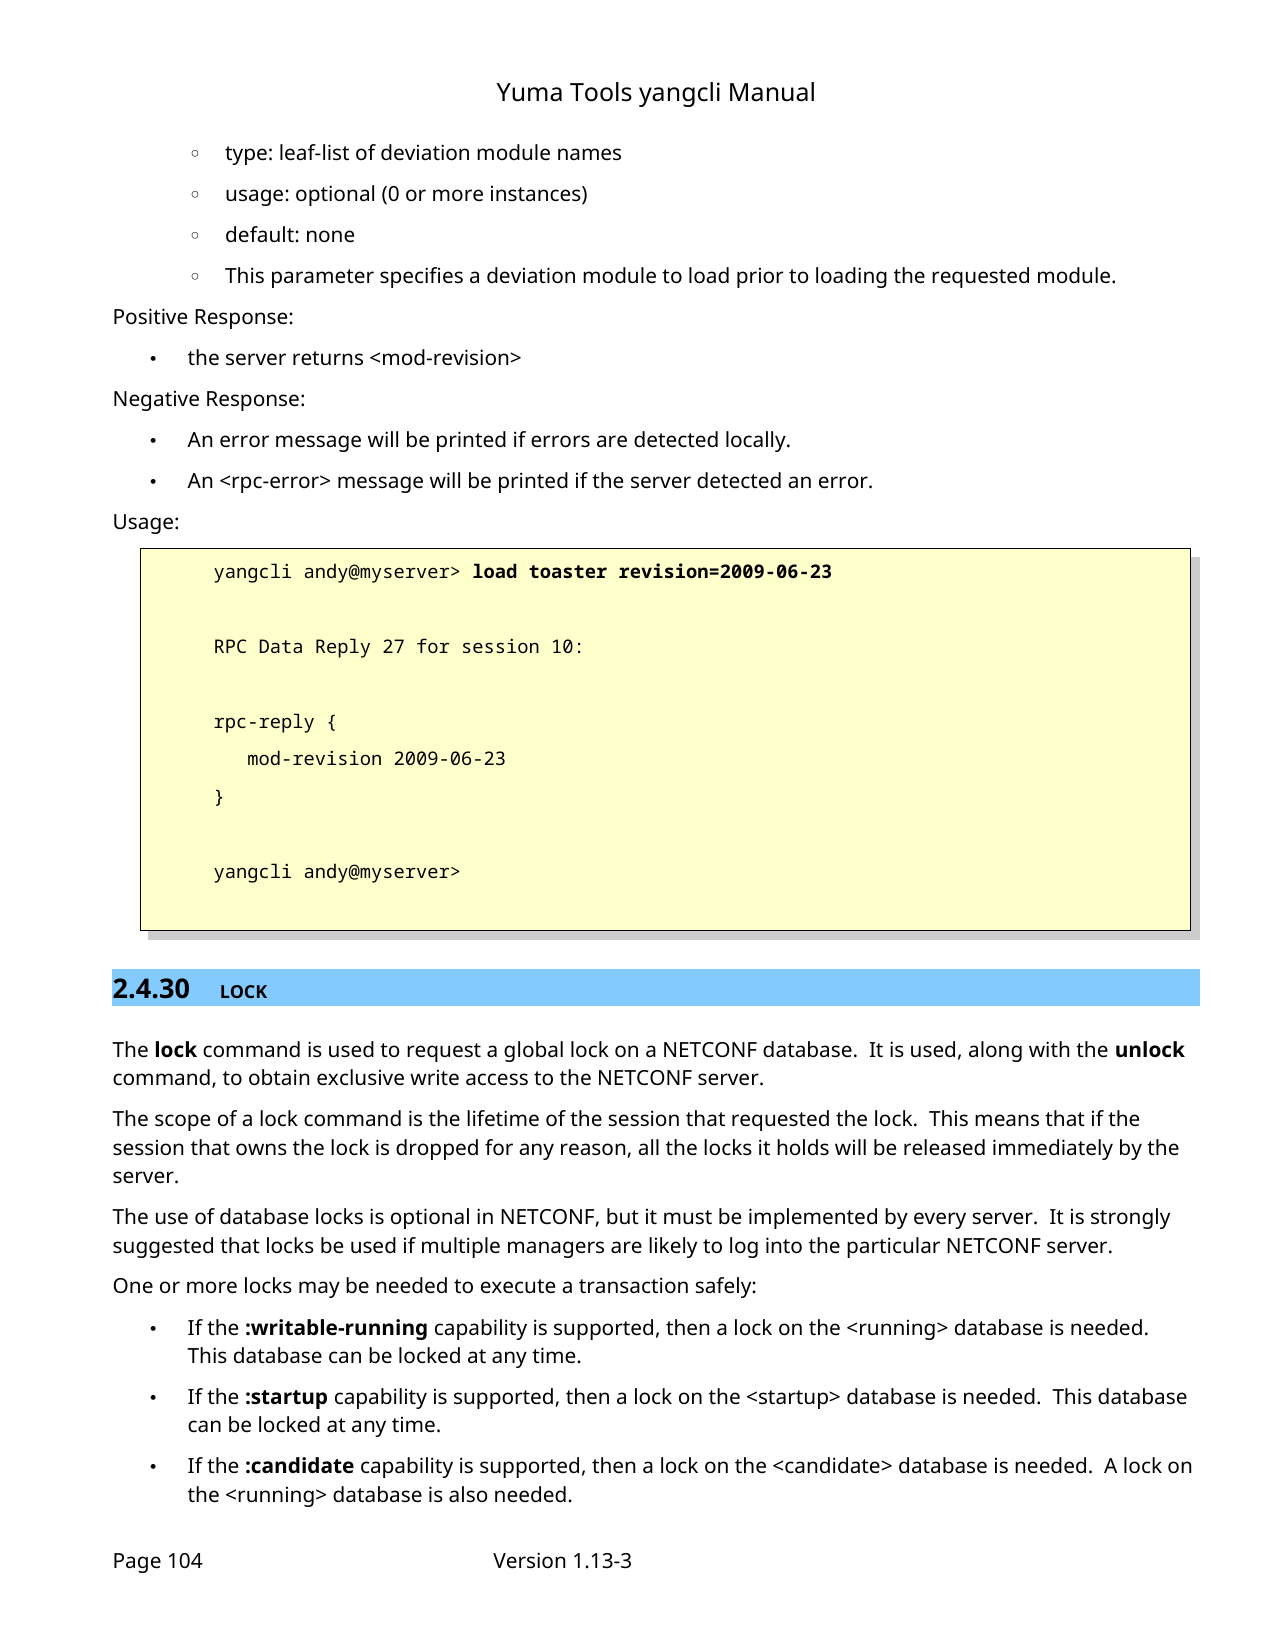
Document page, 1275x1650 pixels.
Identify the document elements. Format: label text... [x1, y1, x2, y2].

text RPC Data Reply 27 for session 10: [141, 623, 1190, 658]
text Usage: [112, 507, 1200, 535]
subtitle lock [112, 969, 1200, 1006]
list If the :startup capability is supported, then a lock on the <startup> database is needed. This database can be locked at any time. [150, 1382, 1200, 1439]
list type: leaf-list of deviation module names [187, 138, 1200, 167]
text Negative Response: [112, 384, 1200, 413]
text yangcli andy@myserver> load toaster revision=2009-06-23 [141, 549, 1190, 583]
list usage: optional (0 or more instances) [187, 179, 1200, 208]
text yangcli andy@myserver> [141, 848, 1190, 883]
text The scope of a lock command is the lifetime of the session that requested the lock. This means that if the session that owns the lock is dropped for any reason, all the locks it holds will be released immediately by the server. [112, 1104, 1200, 1190]
list If the :writable-running capability is supported, then a lock on the <running> database is needed. This database can be locked at any time. [150, 1313, 1200, 1369]
list the server returns <mod-revision> [150, 343, 1200, 372]
list An error message will be printed if errors are detected locally. [150, 425, 1200, 453]
text } [141, 773, 1190, 808]
text The lock command is used to request a global lock on a NETCONF database. It is used, along with the unlock command, to obtain exclusive write access to the NETCONF server. [112, 1035, 1200, 1092]
text The use of database locks is optional in NETCONF, but it must be implemented by every server. It is strongly suggested that locks be used if multiple managers are likely to log into the particular NETCONF server. [112, 1202, 1200, 1259]
text mod-revision 2009-06-23 [141, 735, 1190, 771]
text Positive Response: [112, 302, 1200, 331]
list An <rpc-error> message will be printed if the server detected an error. [150, 466, 1200, 494]
list If the :candidate capability is supported, then a lock on the <candidate> database is needed. A lock on the <running> database is also needed. [150, 1451, 1200, 1508]
list default: none [187, 220, 1200, 249]
list This parameter specifies a deviation module to load prior to loading the requested module. [187, 261, 1200, 290]
text rpc-reply { [141, 698, 1190, 733]
text One or more locks may be needed to execute a transaction safely: [112, 1272, 1200, 1300]
